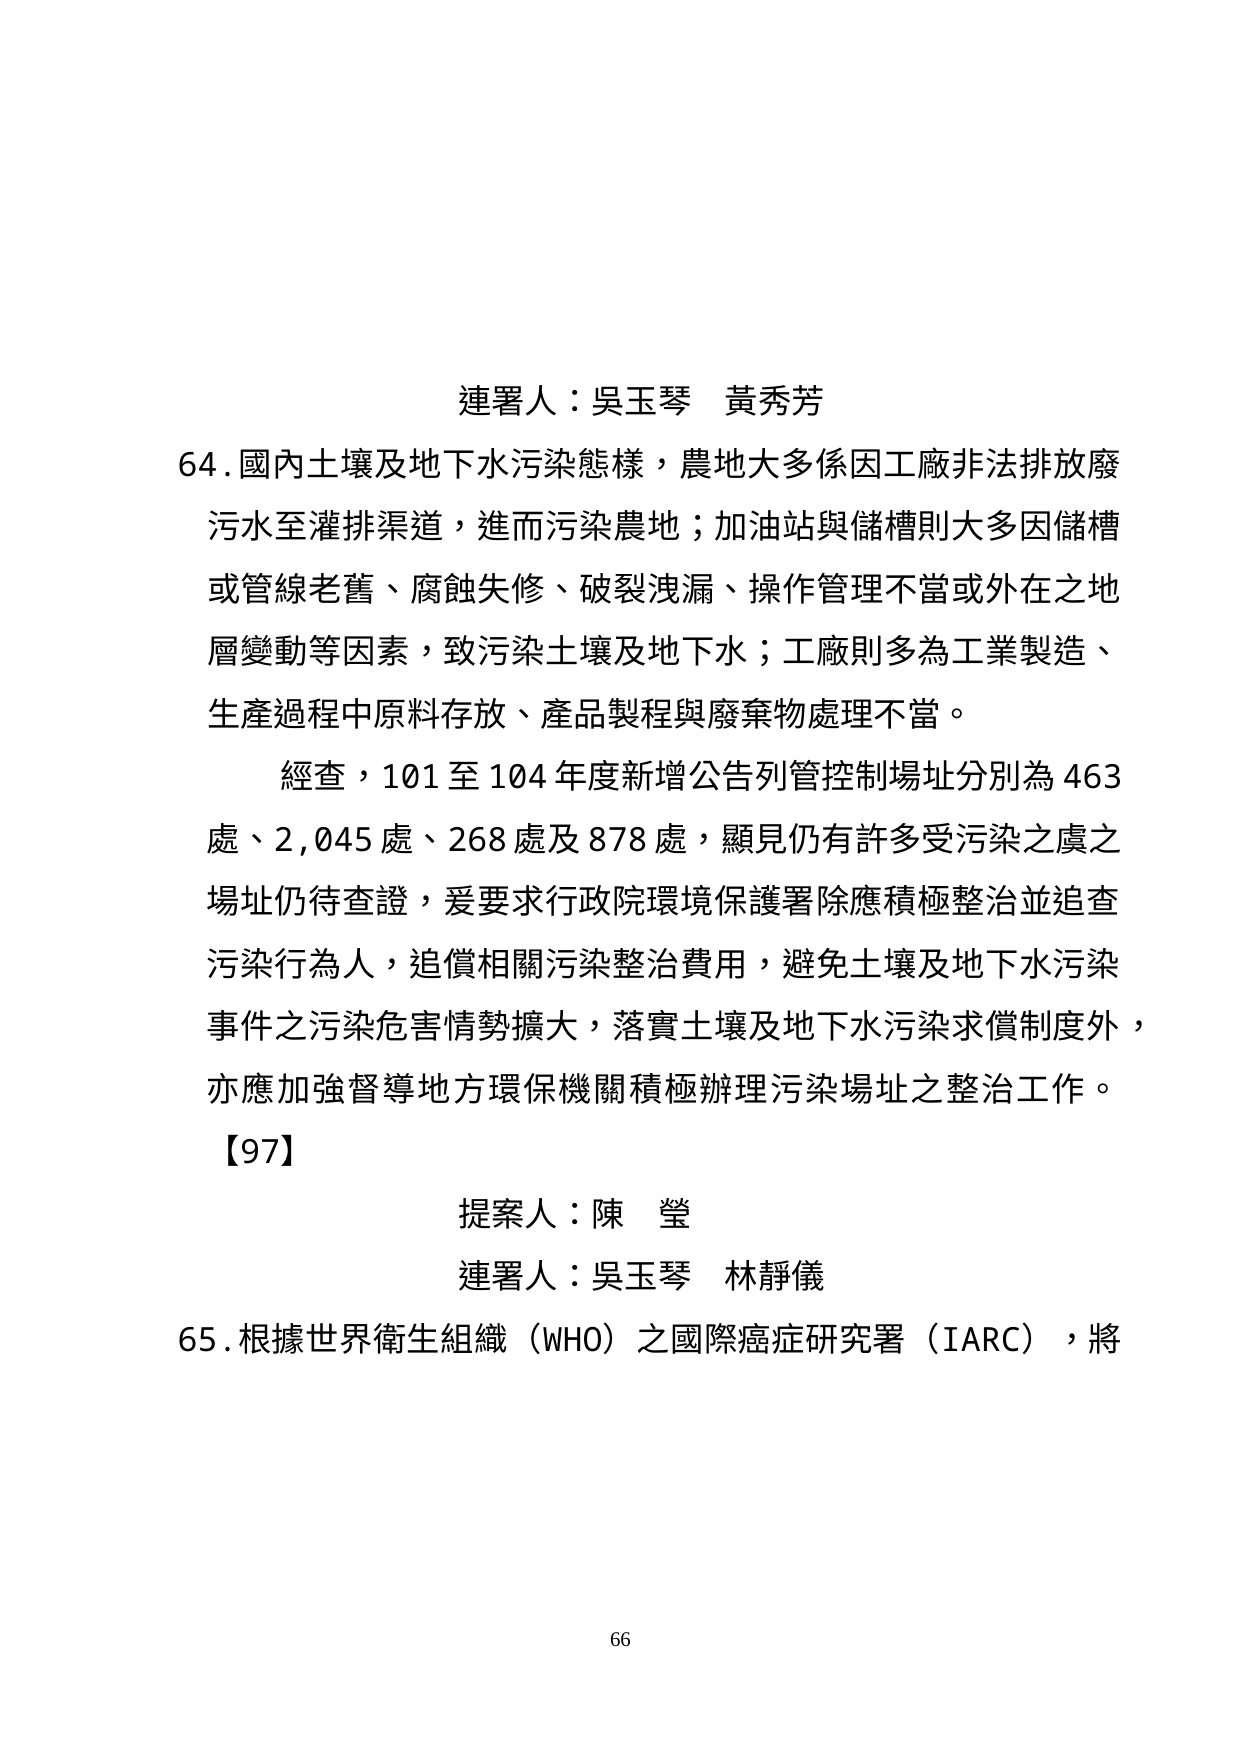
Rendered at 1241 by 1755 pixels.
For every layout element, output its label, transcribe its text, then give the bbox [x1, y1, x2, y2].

text 經查，101至104年度新增公告列管控制場址分別為463處、2,045處、268處及878處，顯見仍有許多受污染之虞之場址仍待查證，爰要求行政院環境保護署除應積極整治並追查污染行為人，追償相關污染整治費用，避免土壤及地下水污染事件之污染危害情勢擴大，落實土壤及地下水污染求償制度外，亦應加強督導地方環保機關積極辦理污染場址之整治工作。【97】 [206, 733, 1122, 1170]
text 連署人：吳玉琴 林靜儀 [118, 1233, 1122, 1295]
text 64.國內土壤及地下水污染態樣，農地大多係因工廠非法排放廢污水至灌排渠道，進而污染農地；加油站與儲槽則大多因儲槽或管線老舊、腐蝕失修、破裂洩漏、操作管理不當或外在之地層變動等因素，致污染土壤及地下水；工廠則多為工業製造、生產過程中原料存放、產品製程與廢棄物處理不當。 [177, 420, 1122, 733]
text 提案人：陳 瑩 [118, 1170, 1122, 1233]
text 連署人：吳玉琴 黃秀芳 [118, 358, 1122, 420]
text 65.根據世界衛生組織（WHO）之國際癌症研究署（IARC），將 [177, 1295, 1122, 1358]
